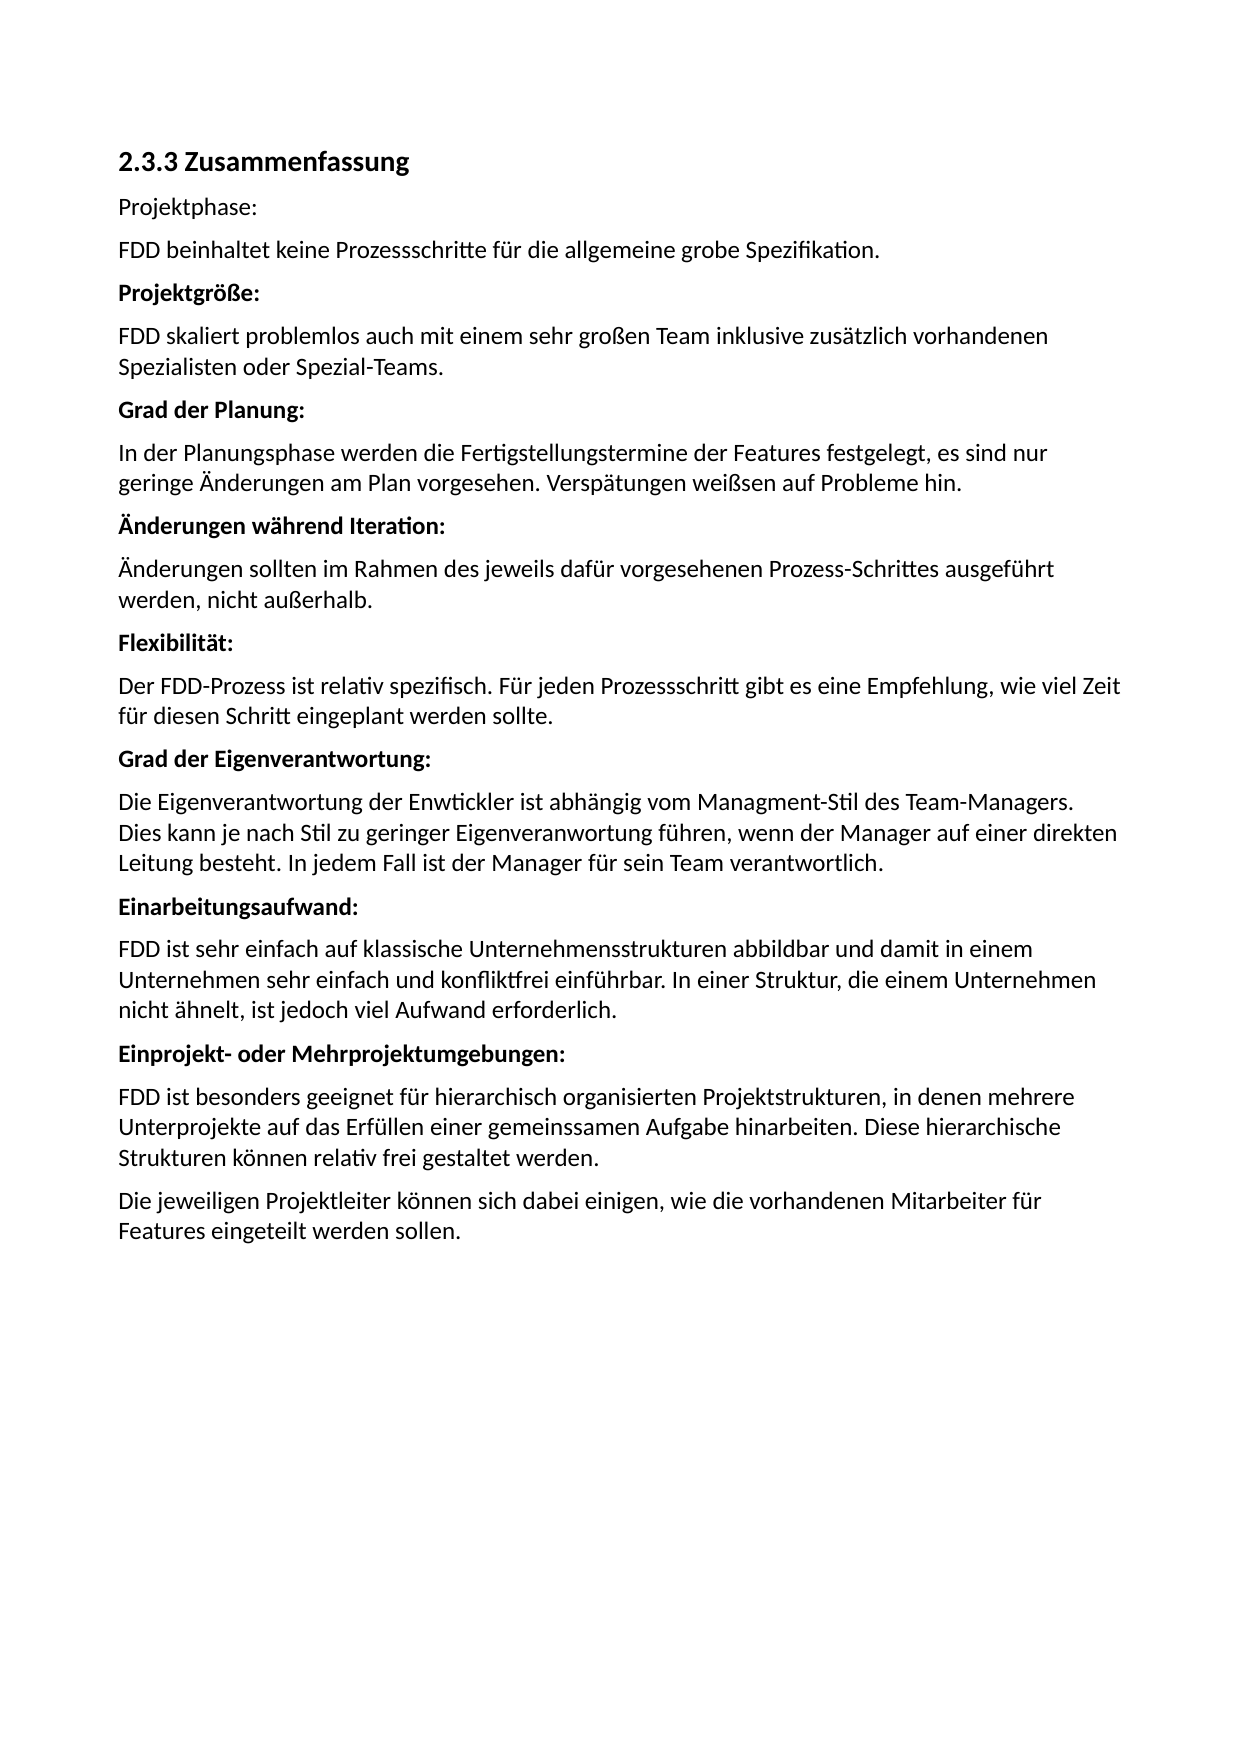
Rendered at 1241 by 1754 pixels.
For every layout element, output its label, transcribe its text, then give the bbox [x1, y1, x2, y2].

text Flexibilität: [118, 627, 1122, 657]
text Grad der Eigenverantwortung: [118, 743, 1122, 774]
text Einprojekt- oder Mehrprojektumgebungen: [118, 1038, 1122, 1068]
text Änderungen während Iteration: [118, 510, 1122, 541]
text Einarbeitungsaufwand: [118, 891, 1122, 921]
text Änderungen sollten im Rahmen des jeweils dafür vorgesehenen Prozess-Schrittes ausgeführt werden, nicht außerhalb. [118, 553, 1122, 614]
text Die jeweiligen Projektleiter können sich dabei einigen, wie die vorhandenen Mitarbeiter für Features eingeteilt werden sollen. [118, 1185, 1122, 1246]
subtitle 2.3.3 Zusammenfassung [118, 143, 1122, 179]
text Projektgröße: [118, 277, 1122, 308]
text Projektphase: [118, 191, 1122, 222]
text Die Eigenverantwortung der Enwtickler ist abhängig vom Managment-Stil des Team-Managers. Dies kann je nach Stil zu geringer Eigenveranwortung führen, wenn der Manager auf einer direkten Leitung besteht. In jedem Fall ist der Manager für sein Team verantwortlich. [118, 787, 1122, 878]
text FDD ist besonders geeignet für hierarchisch organisierten Projektstrukturen, in denen mehrere Unterprojekte auf das Erfüllen einer gemeinssamen Aufgabe hinarbeiten. Diese hierarchische Strukturen können relativ frei gestaltet werden. [118, 1081, 1122, 1172]
text Der FDD-Prozess ist relativ spezifisch. Für jeden Prozessschritt gibt es eine Empfehlung, wie viel Zeit für diesen Schritt eingeplant werden sollte. [118, 670, 1122, 731]
text In der Planungsphase werden die Fertigstellungstermine der Features festgelegt, es sind nur geringe Änderungen am Plan vorgesehen. Verspätungen weißsen auf Probleme hin. [118, 437, 1122, 498]
text Grad der Planung: [118, 394, 1122, 424]
text FDD ist sehr einfach auf klassische Unternehmensstrukturen abbildbar und damit in einem Unternehmen sehr einfach und konfliktfrei einführbar. In einer Struktur, die einem Unternehmen nicht ähnelt, ist jedoch viel Aufwand erforderlich. [118, 934, 1122, 1025]
text FDD skaliert problemlos auch mit einem sehr großen Team inklusive zusätzlich vorhandenen Spezialisten oder Spezial-Teams. [118, 320, 1122, 381]
text FDD beinhaltet keine Prozessschritte für die allgemeine grobe Spezifikation. [118, 234, 1122, 265]
